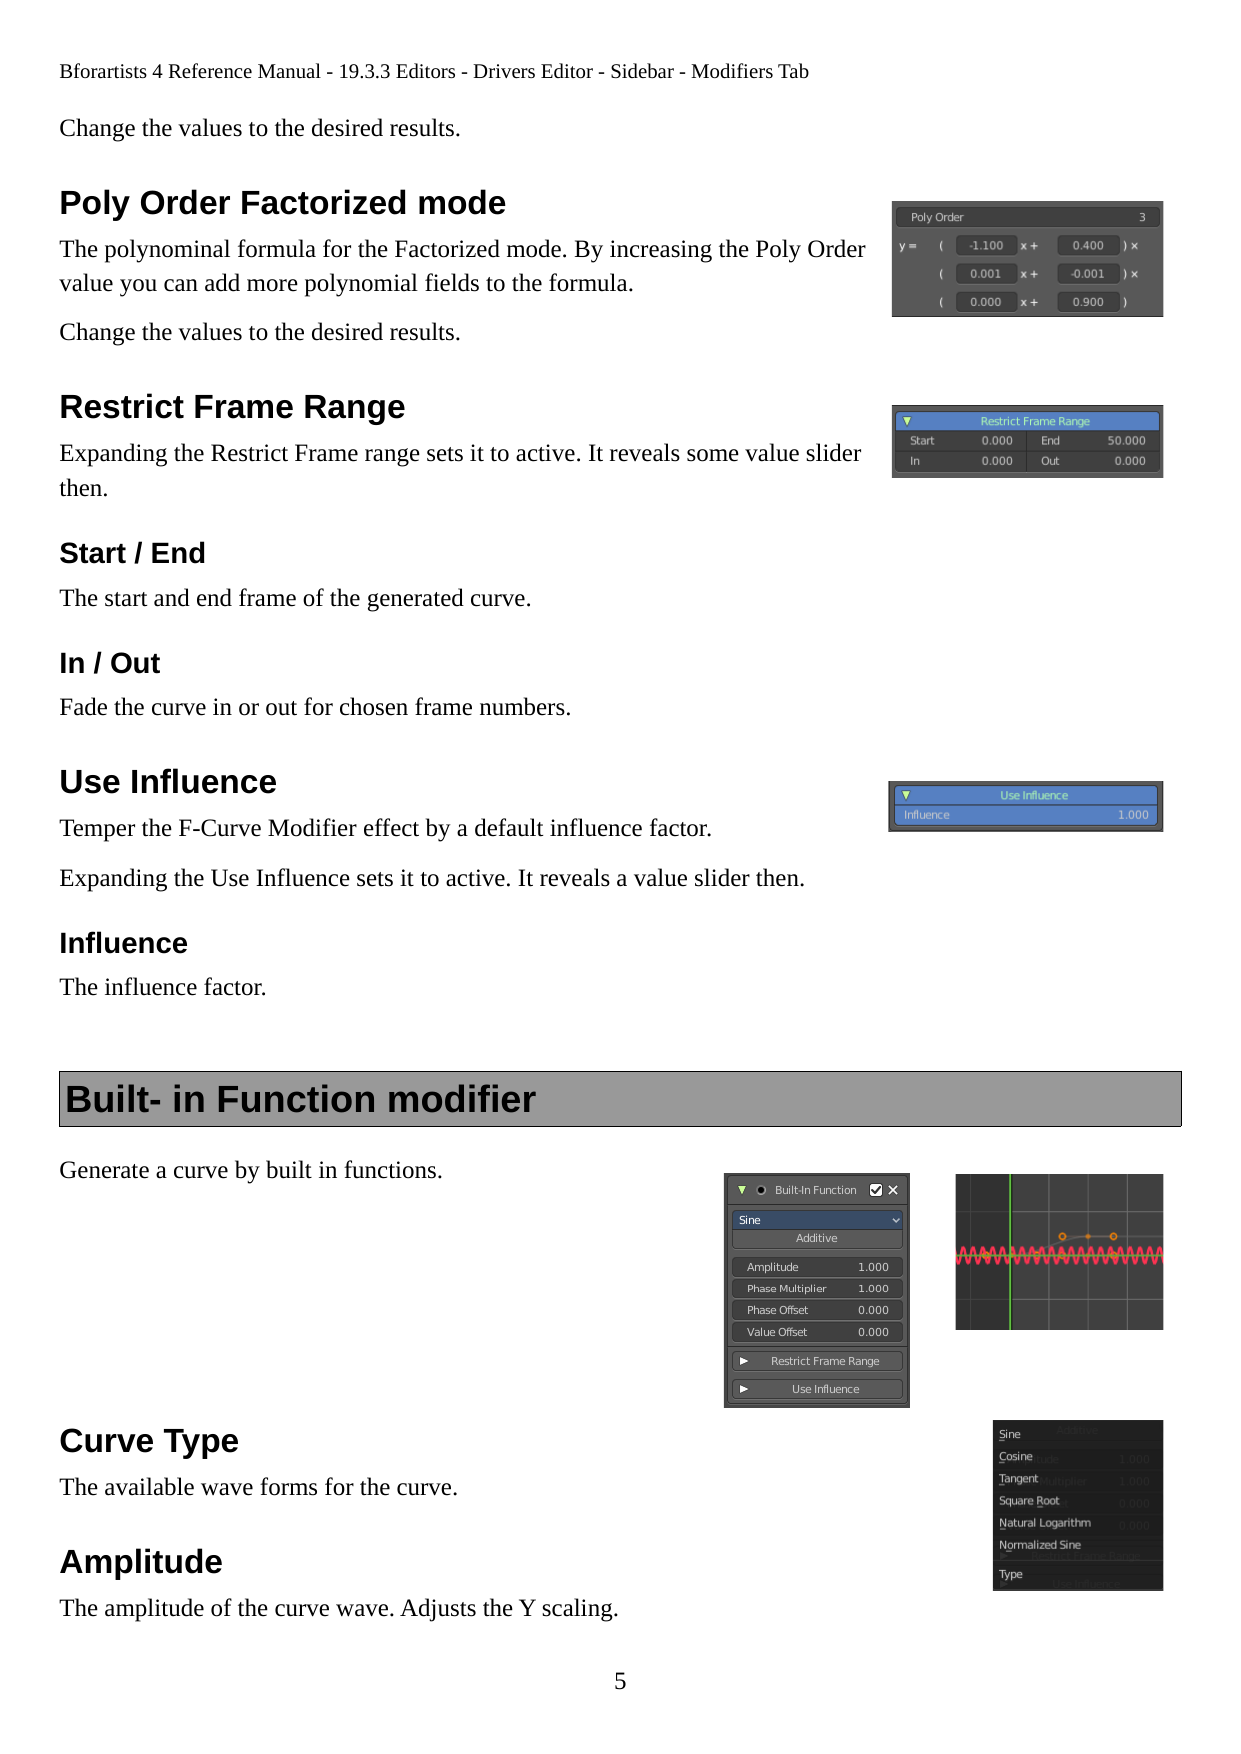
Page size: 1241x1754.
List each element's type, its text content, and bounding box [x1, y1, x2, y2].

text Temper the F-Curve Modifier effect by a default influence factor. [59, 813, 1181, 842]
subtitle [1164, 1421, 1181, 1459]
subtitle Poly Order Factorized mode [59, 182, 1181, 221]
text Generate a curve by built in functions. [59, 1155, 1181, 1183]
subtitle In / Out [59, 646, 1181, 680]
picture [891, 201, 1164, 317]
subtitle Start / End [59, 536, 1181, 570]
text Change the values to the desired results. [59, 317, 1181, 346]
text The available wave forms for the curve. [59, 1472, 992, 1501]
text Expanding the Use Influence sets it to active. It reveals a value slider then. [59, 863, 1181, 891]
subtitle Curve Type [59, 1421, 992, 1459]
text The amplitude of the curve wave. Adjusts the Y scaling. [59, 1593, 1181, 1622]
subtitle [1164, 1542, 1181, 1581]
text Change the values to the desired results. [59, 113, 1181, 141]
text The polynominal formula for the Factorized mode. By increasing the Poly Order value you can add more polynomial fields to the formula. [59, 234, 891, 297]
text Fade the curve in or out for chosen frame numbers. [59, 692, 1181, 721]
text The start and end frame of the generated curve. [59, 583, 1181, 611]
subtitle Use Influence [59, 762, 1181, 801]
picture [891, 405, 1164, 478]
subtitle Restrict Frame Range [59, 387, 1181, 426]
picture [955, 1174, 1164, 1330]
table_header Built- in Function modifier [60, 1072, 1181, 1126]
subtitle Amplitude [59, 1542, 992, 1581]
picture [888, 781, 1164, 832]
text The influence factor. [59, 972, 1181, 1001]
subtitle Influence [59, 926, 1181, 960]
picture [723, 1173, 910, 1408]
text Expanding the Restrict Frame range sets it to active. It reveals some value slider then. [59, 438, 1181, 501]
picture [992, 1420, 1164, 1591]
